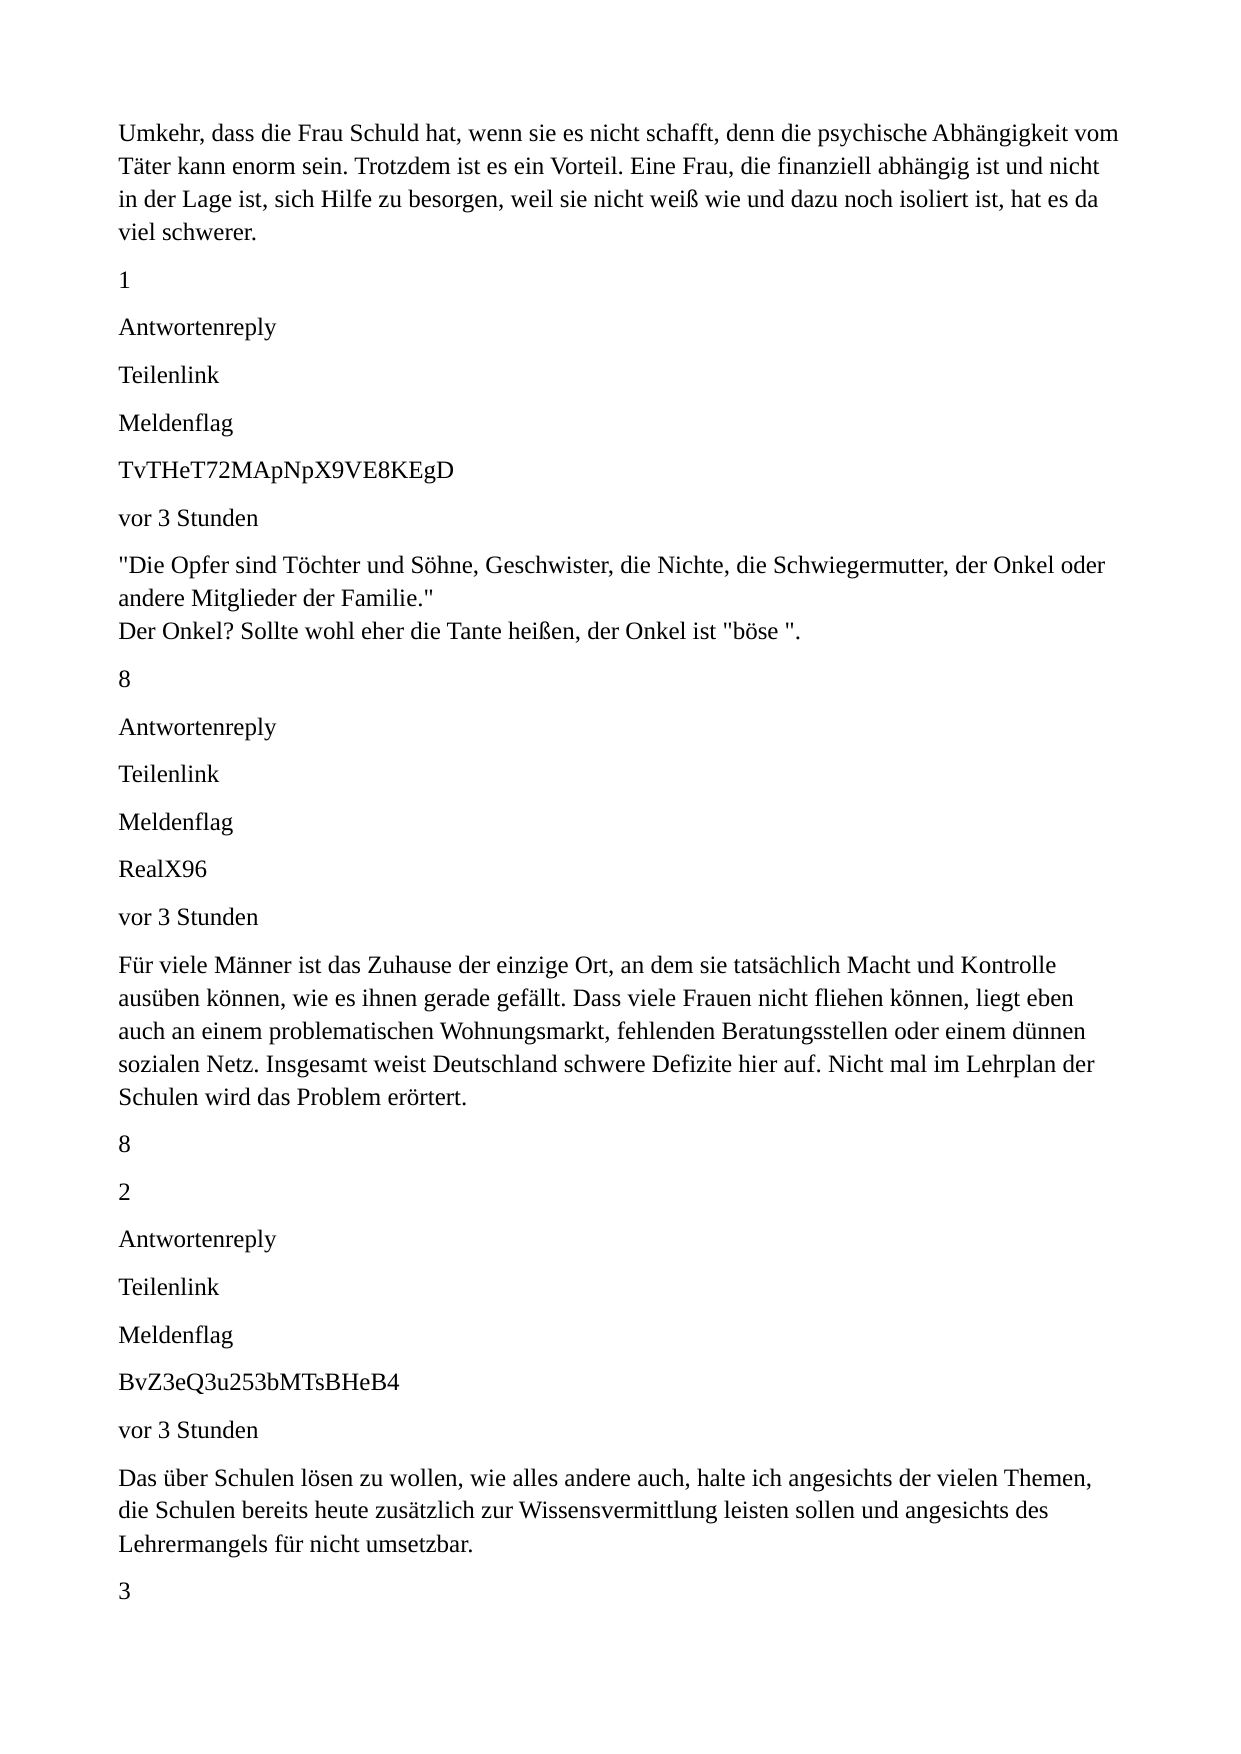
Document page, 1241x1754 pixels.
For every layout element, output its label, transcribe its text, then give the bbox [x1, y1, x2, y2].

text 8 [118, 664, 1122, 693]
text "Die Opfer sind Töchter und Söhne, Geschwister, die Nichte, die Schwiegermutter, der Onkel oder andere Mitglieder der Familie." Der Onkel? Sollte wohl eher die Tante heißen, der Onkel ist "böse ". [118, 550, 1122, 645]
text 2 [118, 1177, 1122, 1206]
text Teilenlink [118, 360, 1122, 389]
text vor 3 Stunden [118, 503, 1122, 532]
text Umkehr, dass die Frau Schuld hat, wenn sie es nicht schafft, denn die psychische Abhängigkeit vom Täter kann enorm sein. Trotzdem ist es ein Vorteil. Eine Frau, die finanziell abhängig ist und nicht in der Lage ist, sich Hilfe zu besorgen, weil sie nicht weiß wie und dazu noch isoliert ist, hat es da viel schwerer. [118, 118, 1122, 246]
text TvTHeT72MApNpX9VE8KEgD [118, 455, 1122, 484]
text Das über Schulen lösen zu wollen, wie alles andere auch, halte ich angesichts der vielen Themen, die Schulen bereits heute zusätzlich zur Wissensvermittlung leisten sollen und angesichts des Lehrermangels für nicht umsetzbar. [118, 1463, 1122, 1557]
text 1 [118, 265, 1122, 293]
text RealX96 [118, 854, 1122, 883]
text 8 [118, 1129, 1122, 1158]
text BvZ3eQ3u253bMTsBHeB4 [118, 1367, 1122, 1396]
text vor 3 Stunden [118, 902, 1122, 931]
text Antwortenreply [118, 312, 1122, 341]
text 3 [118, 1576, 1122, 1605]
text Meldenflag [118, 408, 1122, 436]
text vor 3 Stunden [118, 1415, 1122, 1444]
text Für viele Männer ist das Zuhause der einzige Ort, an dem sie tatsächlich Macht und Kontrolle ausüben können, wie es ihnen gerade gefällt. Dass viele Frauen nicht fliehen können, liegt eben auch an einem problematischen Wohnungsmarkt, fehlenden Beratungsstellen oder einem dünnen sozialen Netz. Insgesamt weist Deutschland schwere Defizite hier auf. Nicht mal im Lehrplan der Schulen wird das Problem erörtert. [118, 950, 1122, 1111]
text Teilenlink [118, 759, 1122, 788]
text Meldenflag [118, 1320, 1122, 1348]
text Meldenflag [118, 807, 1122, 836]
text Teilenlink [118, 1272, 1122, 1301]
text Antwortenreply [118, 712, 1122, 740]
text Antwortenreply [118, 1224, 1122, 1253]
